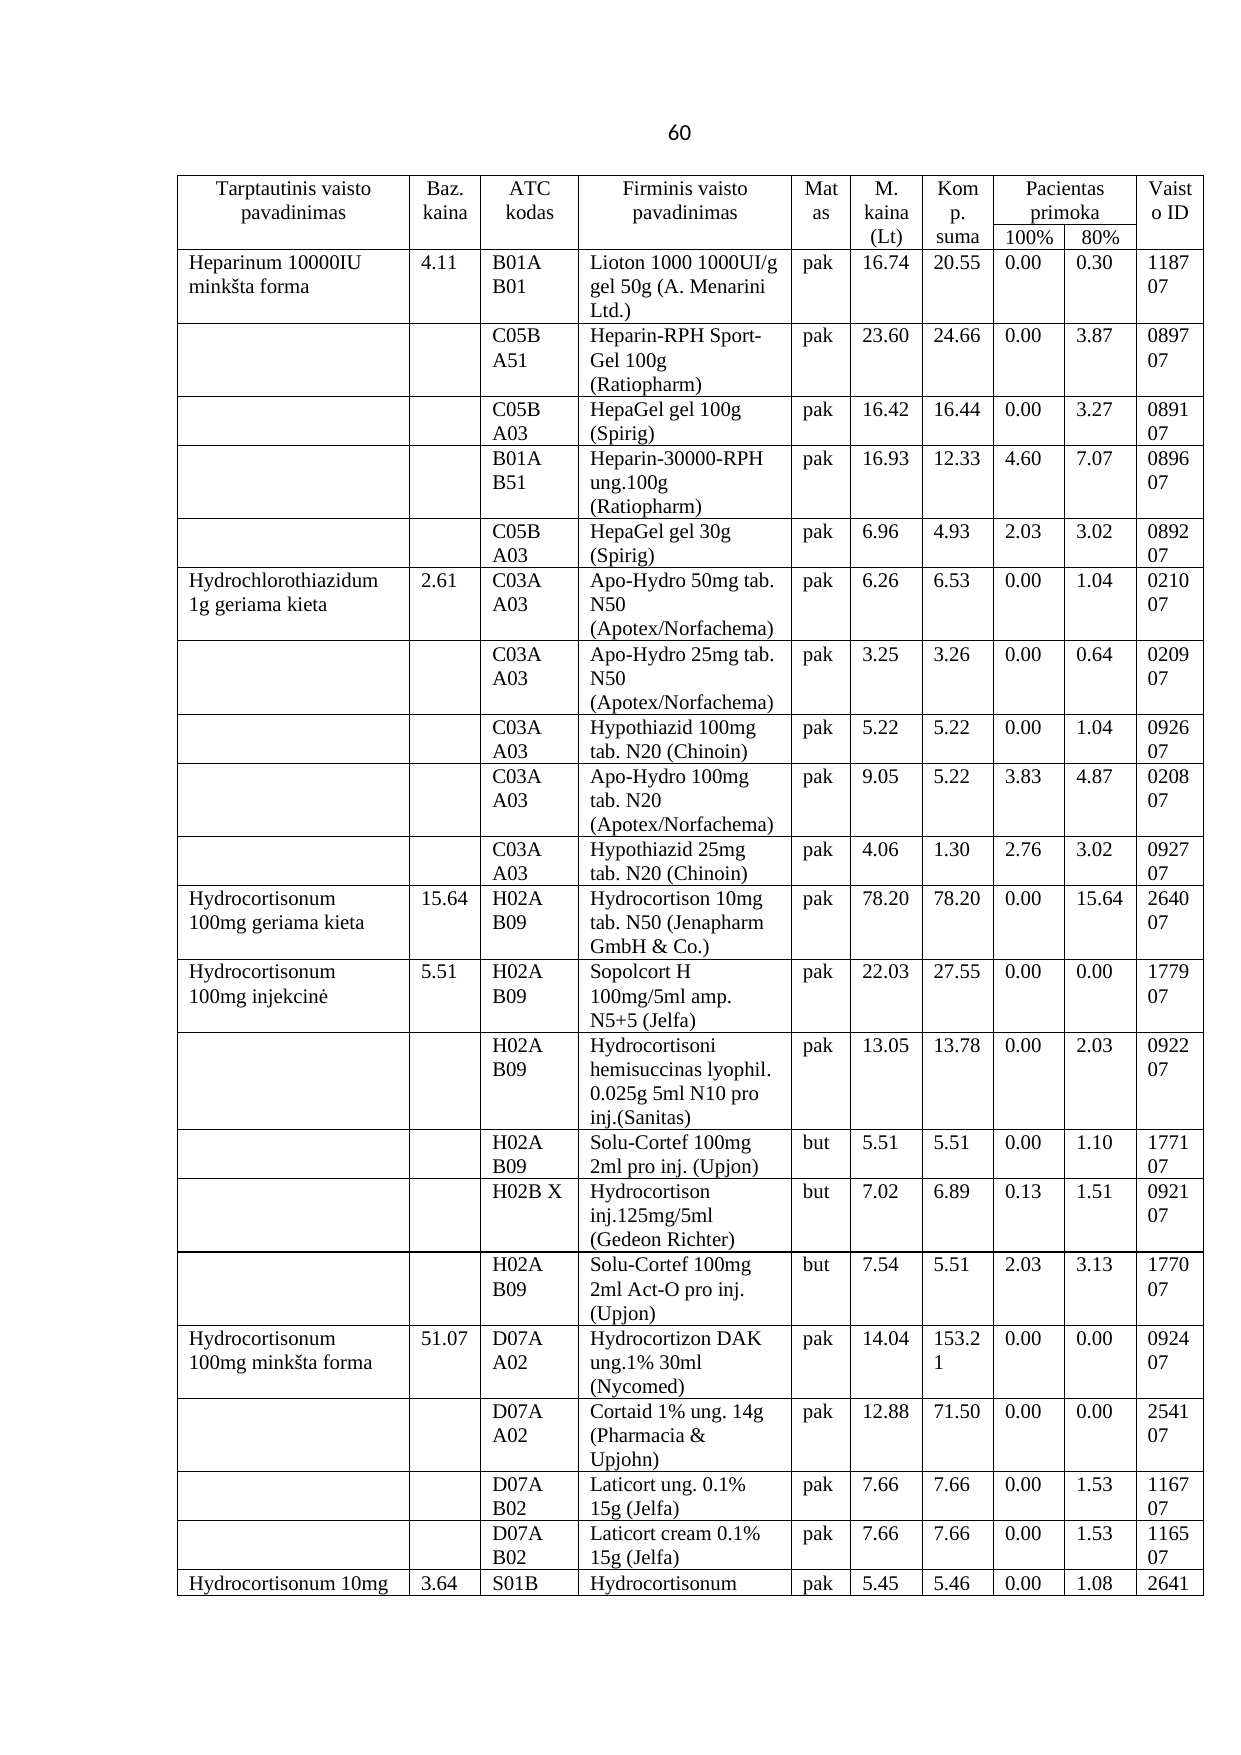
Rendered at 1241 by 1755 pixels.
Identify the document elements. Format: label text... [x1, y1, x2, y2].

table_cell Hydrocortizon DAK ung.1% 30ml (Nycomed) [579, 1326, 791, 1398]
table_cell 092107 [1137, 1179, 1203, 1251]
table_header Tarptautinis vaisto pavadinimas [178, 176, 409, 249]
table_cell Hypothiazid 100mg tab. N20 (Chinoin) [579, 715, 791, 763]
table_cell 2.76 [994, 837, 1064, 885]
table_cell [410, 715, 480, 763]
table_cell 092707 [1137, 837, 1203, 885]
table_cell 71.50 [923, 1399, 993, 1471]
table_cell 5.45 [851, 1570, 922, 1594]
table_cell pak [792, 519, 850, 567]
table_cell Hydrocortison inj.125mg/5ml (Gedeon Richter) [579, 1179, 791, 1251]
table_cell 16.74 [851, 250, 922, 322]
table_header M. kaina (Lt) [851, 176, 922, 249]
table_cell 3.64 [410, 1570, 480, 1594]
table_cell 14.04 [851, 1326, 922, 1398]
table_cell [178, 837, 409, 885]
table_cell pak [792, 250, 850, 322]
table_cell 177007 [1137, 1253, 1203, 1324]
table_cell 5.51 [923, 1130, 993, 1178]
table_cell C03A A03 [481, 837, 578, 885]
table_cell [178, 519, 409, 567]
table_cell 4.11 [410, 250, 480, 322]
table_cell pak [792, 568, 850, 640]
table_cell Lioton 1000 1000UI/g gel 50g (A. Menarini Ltd.) [579, 250, 791, 322]
table_cell 3.83 [994, 764, 1064, 836]
table_cell 6.96 [851, 519, 922, 567]
table_cell Hydrocortisonum 100mg geriama kieta [178, 886, 409, 958]
table_cell 092207 [1137, 1033, 1203, 1129]
table_cell 0.00 [994, 397, 1064, 445]
table_cell 13.05 [851, 1033, 922, 1129]
table_cell 3.27 [1065, 397, 1136, 445]
table_cell C05B A51 [481, 324, 578, 396]
table_cell 0.00 [994, 886, 1064, 958]
table_cell 4.60 [994, 446, 1064, 518]
table_cell [410, 837, 480, 885]
table_cell C03A A03 [481, 715, 578, 763]
table_cell 092407 [1137, 1326, 1203, 1398]
table_cell [178, 324, 409, 396]
table_header Baz. kaina [410, 176, 480, 249]
table_cell 78.20 [923, 886, 993, 958]
table_cell C05B A03 [481, 519, 578, 567]
table_cell 12.33 [923, 446, 993, 518]
table_cell 116507 [1137, 1521, 1203, 1569]
table_cell 0.00 [994, 1130, 1064, 1178]
table_header Firminis vaisto pavadinimas [579, 176, 791, 249]
table_cell [410, 1399, 480, 1471]
table_cell 3.13 [1065, 1253, 1136, 1324]
table_cell 100% [994, 225, 1064, 249]
table_cell Hydrocortisoni hemisuccinas lyophil. 0.025g 5ml N10 pro inj.(Sanitas) [579, 1033, 791, 1129]
table_cell 5.51 [923, 1253, 993, 1324]
table_cell 22.03 [851, 960, 922, 1032]
table_cell pak [792, 641, 850, 714]
table_cell 020807 [1137, 764, 1203, 836]
table_cell 254107 [1137, 1399, 1203, 1471]
table_cell 0.30 [1065, 250, 1136, 322]
table_cell B01A B51 [481, 446, 578, 518]
table_cell 0.00 [994, 960, 1064, 1032]
table_cell pak [792, 960, 850, 1032]
table_cell 78.20 [851, 886, 922, 958]
table_cell 0.00 [994, 641, 1064, 714]
table_cell Hydrocortisonum [579, 1570, 791, 1594]
table_cell 24.66 [923, 324, 993, 396]
table_cell 3.87 [1065, 324, 1136, 396]
table_header Matas [792, 176, 850, 249]
table_cell pak [792, 715, 850, 763]
table_cell 1.51 [1065, 1179, 1136, 1251]
table_cell [178, 764, 409, 836]
table_cell pak [792, 1472, 850, 1520]
table_cell 092607 [1137, 715, 1203, 763]
table_cell 0.00 [994, 1570, 1064, 1594]
table_cell 0.00 [994, 568, 1064, 640]
table_cell 1.04 [1065, 715, 1136, 763]
table_cell [410, 764, 480, 836]
table_cell 5.46 [923, 1570, 993, 1594]
table_cell [178, 446, 409, 518]
table_cell [178, 1179, 409, 1251]
table_cell Heparinum 10000IU minkšta forma [178, 250, 409, 322]
table_cell HepaGel gel 30g (Spirig) [579, 519, 791, 567]
table_cell pak [792, 886, 850, 958]
table_cell 15.64 [1065, 886, 1136, 958]
table_cell 5.22 [923, 764, 993, 836]
table_cell 0.00 [994, 1472, 1064, 1520]
table_cell 16.44 [923, 397, 993, 445]
table_cell D07A B02 [481, 1521, 578, 1569]
table_cell pak [792, 1570, 850, 1594]
table_cell C03A A03 [481, 641, 578, 714]
table_cell 2.03 [994, 519, 1064, 567]
table_cell 5.22 [851, 715, 922, 763]
table_cell Solu-Cortef 100mg 2ml pro inj. (Upjon) [579, 1130, 791, 1178]
table_cell 020907 [1137, 641, 1203, 714]
table_cell pak [792, 1326, 850, 1398]
table_cell [178, 641, 409, 714]
table_cell 7.54 [851, 1253, 922, 1324]
table_cell H02A B09 [481, 1033, 578, 1129]
table_cell 089107 [1137, 397, 1203, 445]
table_cell [410, 446, 480, 518]
table_cell B01A B01 [481, 250, 578, 322]
table_cell [410, 519, 480, 567]
table_cell but [792, 1179, 850, 1251]
table_cell 2.03 [994, 1253, 1064, 1324]
table_cell 16.42 [851, 397, 922, 445]
table_cell [178, 1399, 409, 1471]
table_cell but [792, 1253, 850, 1324]
table_cell 089607 [1137, 446, 1203, 518]
table_cell pak [792, 1521, 850, 1569]
table_cell [178, 1130, 409, 1178]
table_cell 0.00 [994, 1399, 1064, 1471]
table_cell 51.07 [410, 1326, 480, 1398]
table_cell pak [792, 764, 850, 836]
table_cell 20.55 [923, 250, 993, 322]
table_cell Heparin-30000-RPH ung.100g (Ratiopharm) [579, 446, 791, 518]
table_cell 7.66 [923, 1521, 993, 1569]
table_cell 1.10 [1065, 1130, 1136, 1178]
table_cell [178, 1472, 409, 1520]
table_cell 2641 [1137, 1570, 1203, 1594]
table_cell Laticort cream 0.1% 15g (Jelfa) [579, 1521, 791, 1569]
table_cell Hydrocortisonum 100mg minkšta forma [178, 1326, 409, 1398]
table_cell 089207 [1137, 519, 1203, 567]
table_cell Hydrochlorothiazidum 1g geriama kieta [178, 568, 409, 640]
table_cell 7.66 [851, 1472, 922, 1520]
table_cell 1.04 [1065, 568, 1136, 640]
table_cell Heparin-RPH Sport-Gel 100g (Ratiopharm) [579, 324, 791, 396]
table_cell 23.60 [851, 324, 922, 396]
table_cell 3.02 [1065, 837, 1136, 885]
table_cell [178, 715, 409, 763]
table_cell Hydrocortisonum 10mg [178, 1570, 409, 1594]
table_cell [178, 397, 409, 445]
table_cell 5.51 [851, 1130, 922, 1178]
table_cell 4.87 [1065, 764, 1136, 836]
table_cell 153.21 [923, 1326, 993, 1398]
table_cell pak [792, 397, 850, 445]
table_cell 7.66 [851, 1521, 922, 1569]
table_cell H02A B09 [481, 1253, 578, 1324]
table_cell D07A A02 [481, 1326, 578, 1398]
table_cell 1.53 [1065, 1472, 1136, 1520]
table_cell but [792, 1130, 850, 1178]
table_cell [410, 641, 480, 714]
table_cell [410, 324, 480, 396]
table_cell 7.66 [923, 1472, 993, 1520]
table_cell Cortaid 1% ung. 14g (Pharmacia & Upjohn) [579, 1399, 791, 1471]
table_cell [178, 1253, 409, 1324]
table_cell C05B A03 [481, 397, 578, 445]
table_cell [410, 397, 480, 445]
table_cell pak [792, 837, 850, 885]
table_cell Apo-Hydro 50mg tab. N50 (Apotex/Norfachema) [579, 568, 791, 640]
table_cell 0.00 [994, 250, 1064, 322]
table_cell [410, 1179, 480, 1251]
table_cell 0.00 [1065, 1326, 1136, 1398]
table_cell 6.89 [923, 1179, 993, 1251]
table_cell pak [792, 324, 850, 396]
table_header Vaisto ID [1137, 176, 1203, 249]
table_cell 4.06 [851, 837, 922, 885]
table_cell Apo-Hydro 100mg tab. N20 (Apotex/Norfachema) [579, 764, 791, 836]
table_header ATC kodas [481, 176, 578, 249]
table_cell [410, 1253, 480, 1324]
table_cell Solu-Cortef 100mg 2ml Act-O pro inj.(Upjon) [579, 1253, 791, 1324]
table_cell H02A B09 [481, 960, 578, 1032]
table_cell 0.13 [994, 1179, 1064, 1251]
table_cell 9.05 [851, 764, 922, 836]
table_cell 1.30 [923, 837, 993, 885]
table_cell 0.00 [994, 1033, 1064, 1129]
table_cell [410, 1033, 480, 1129]
table_cell H02B X [481, 1179, 578, 1251]
table_cell 12.88 [851, 1399, 922, 1471]
table_cell Laticort ung. 0.1% 15g (Jelfa) [579, 1472, 791, 1520]
table_cell 15.64 [410, 886, 480, 958]
table_cell 089707 [1137, 324, 1203, 396]
table_cell [410, 1472, 480, 1520]
table_cell 2.61 [410, 568, 480, 640]
table_cell 177107 [1137, 1130, 1203, 1178]
table_cell 80% [1065, 225, 1136, 249]
table_cell 0.00 [1065, 960, 1136, 1032]
table_cell 2.03 [1065, 1033, 1136, 1129]
table_cell D07A A02 [481, 1399, 578, 1471]
table_cell 3.26 [923, 641, 993, 714]
table_cell 1.08 [1065, 1570, 1136, 1594]
table_cell 27.55 [923, 960, 993, 1032]
table_cell 0.00 [994, 1326, 1064, 1398]
table_cell 7.02 [851, 1179, 922, 1251]
table_cell 4.93 [923, 519, 993, 567]
table_cell 0.00 [994, 1521, 1064, 1569]
table_cell HepaGel gel 100g (Spirig) [579, 397, 791, 445]
table_cell [178, 1521, 409, 1569]
table_cell 13.78 [923, 1033, 993, 1129]
table_cell Hydrocortison 10mg tab. N50 (Jenapharm GmbH & Co.) [579, 886, 791, 958]
table_cell 0.64 [1065, 641, 1136, 714]
table_cell 5.51 [410, 960, 480, 1032]
table_cell 6.26 [851, 568, 922, 640]
table_cell 6.53 [923, 568, 993, 640]
table_cell 0.00 [1065, 1399, 1136, 1471]
table_cell 16.93 [851, 446, 922, 518]
table_header Pacientas primoka [994, 176, 1136, 224]
table_cell Hypothiazid 25mg tab. N20 (Chinoin) [579, 837, 791, 885]
table_cell pak [792, 1399, 850, 1471]
table_header Komp. suma (Lt) [923, 176, 993, 249]
table_cell [410, 1130, 480, 1178]
table_cell Apo-Hydro 25mg tab. N50 (Apotex/Norfachema) [579, 641, 791, 714]
table_cell C03A A03 [481, 568, 578, 640]
table_cell [178, 1033, 409, 1129]
table_cell 5.22 [923, 715, 993, 763]
table_cell 021007 [1137, 568, 1203, 640]
table_cell pak [792, 1033, 850, 1129]
table_cell Sopolcort H 100mg/5ml amp. N5+5 (Jelfa) [579, 960, 791, 1032]
table_cell 1.53 [1065, 1521, 1136, 1569]
table_cell 0.00 [994, 324, 1064, 396]
table_cell S01B [481, 1570, 578, 1594]
table_cell H02A B09 [481, 1130, 578, 1178]
table_cell D07A B02 [481, 1472, 578, 1520]
table_cell 3.25 [851, 641, 922, 714]
table_cell C03A A03 [481, 764, 578, 836]
table_cell 0.00 [994, 715, 1064, 763]
table_cell 3.02 [1065, 519, 1136, 567]
table_cell H02A B09 [481, 886, 578, 958]
table_cell 7.07 [1065, 446, 1136, 518]
table_cell 264007 [1137, 886, 1203, 958]
table_cell pak [792, 446, 850, 518]
table_cell 177907 [1137, 960, 1203, 1032]
table_cell 118707 [1137, 250, 1203, 322]
table_cell [410, 1521, 480, 1569]
table_cell 116707 [1137, 1472, 1203, 1520]
table_cell Hydrocortisonum 100mg injekcinė [178, 960, 409, 1032]
